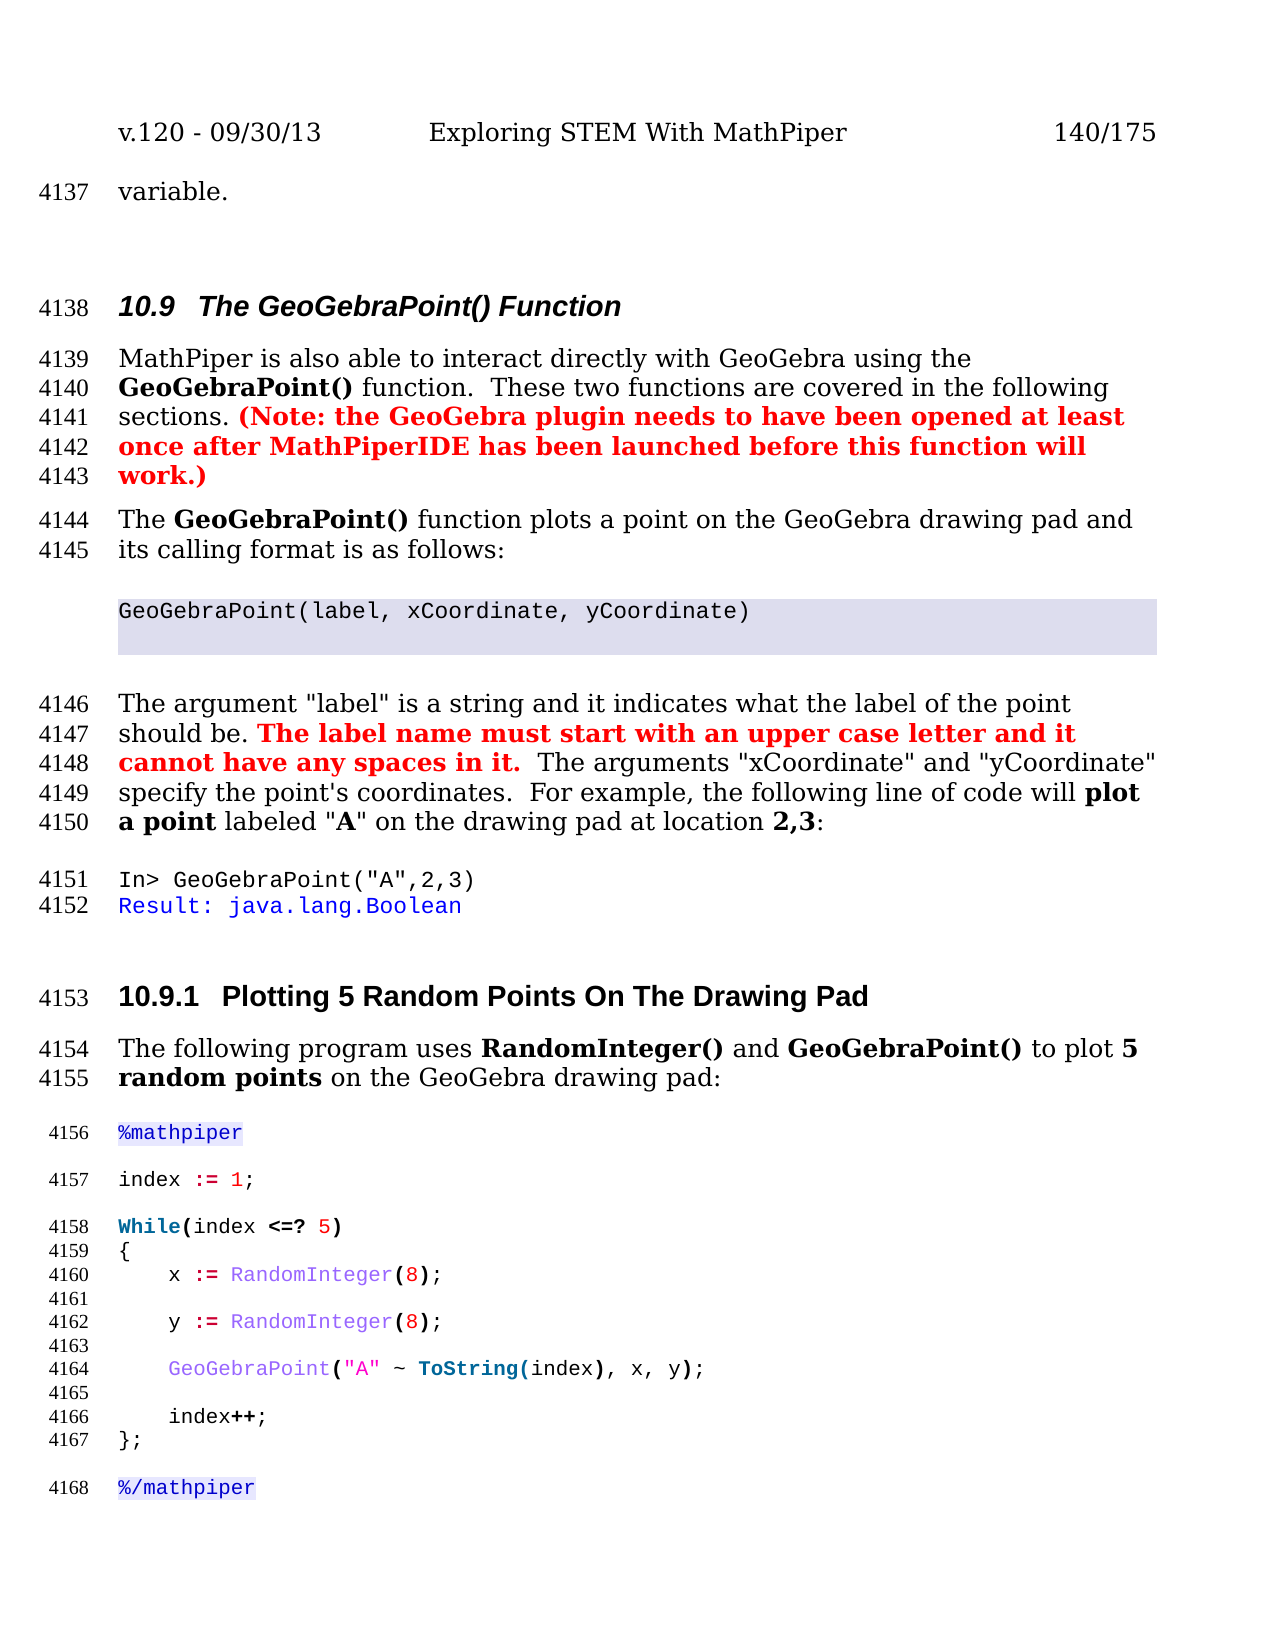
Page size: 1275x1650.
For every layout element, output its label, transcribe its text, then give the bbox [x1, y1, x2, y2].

text %/mathpiper [118, 1477, 1157, 1500]
text In> GeoGebraPoint("A",2,3) [118, 868, 1157, 894]
text While(index <=? 5) [118, 1217, 1157, 1240]
text y := RandomInteger(8); [118, 1311, 1157, 1335]
text x := RandomInteger(8); [118, 1264, 1157, 1287]
text The argument "label" is a string and it indicates what the label of the point should be. The label name must start with an upper case letter and it cannot have any spaces in it. The arguments "xCoordinate" and "yCoordinate" specify the point's coordinates. For example, the following line of code will plot a point labeled "A" on the drawing pad at location 2,3: [118, 689, 1157, 836]
text index++; [118, 1406, 1157, 1429]
text The following program uses RandomInteger() and GeoGebraPoint() to plot 5 random points on the GeoGebra drawing pad: [118, 1033, 1157, 1092]
text { [118, 1240, 1157, 1264]
text The GeoGebraPoint() function plots a point on the GeoGebra drawing pad and its calling format is as follows: [118, 506, 1157, 564]
text Result: java.lang.Boolean [118, 894, 1157, 920]
subtitle The GeoGebraPoint() Function [118, 289, 1157, 323]
table_header GeoGebraPoint(label, xCoordinate, yCoordinate) [118, 599, 1157, 655]
text index := 1; [118, 1169, 1157, 1193]
text GeoGebraPoint("A" ~ ToString(index), x, y); [118, 1358, 1157, 1382]
text }; [118, 1429, 1157, 1453]
text %mathpiper [118, 1122, 1157, 1146]
subtitle Plotting 5 Random Points On The Drawing Pad [118, 979, 1157, 1013]
text variable. [118, 177, 1157, 206]
text MathPiper is also able to interact directly with GeoGebra using the GeoGebraPoint() function. These two functions are covered in the following sections. (Note: the GeoGebra plugin needs to have been opened at least once after MathPiperIDE has been launched before this function will work.) [118, 344, 1157, 491]
